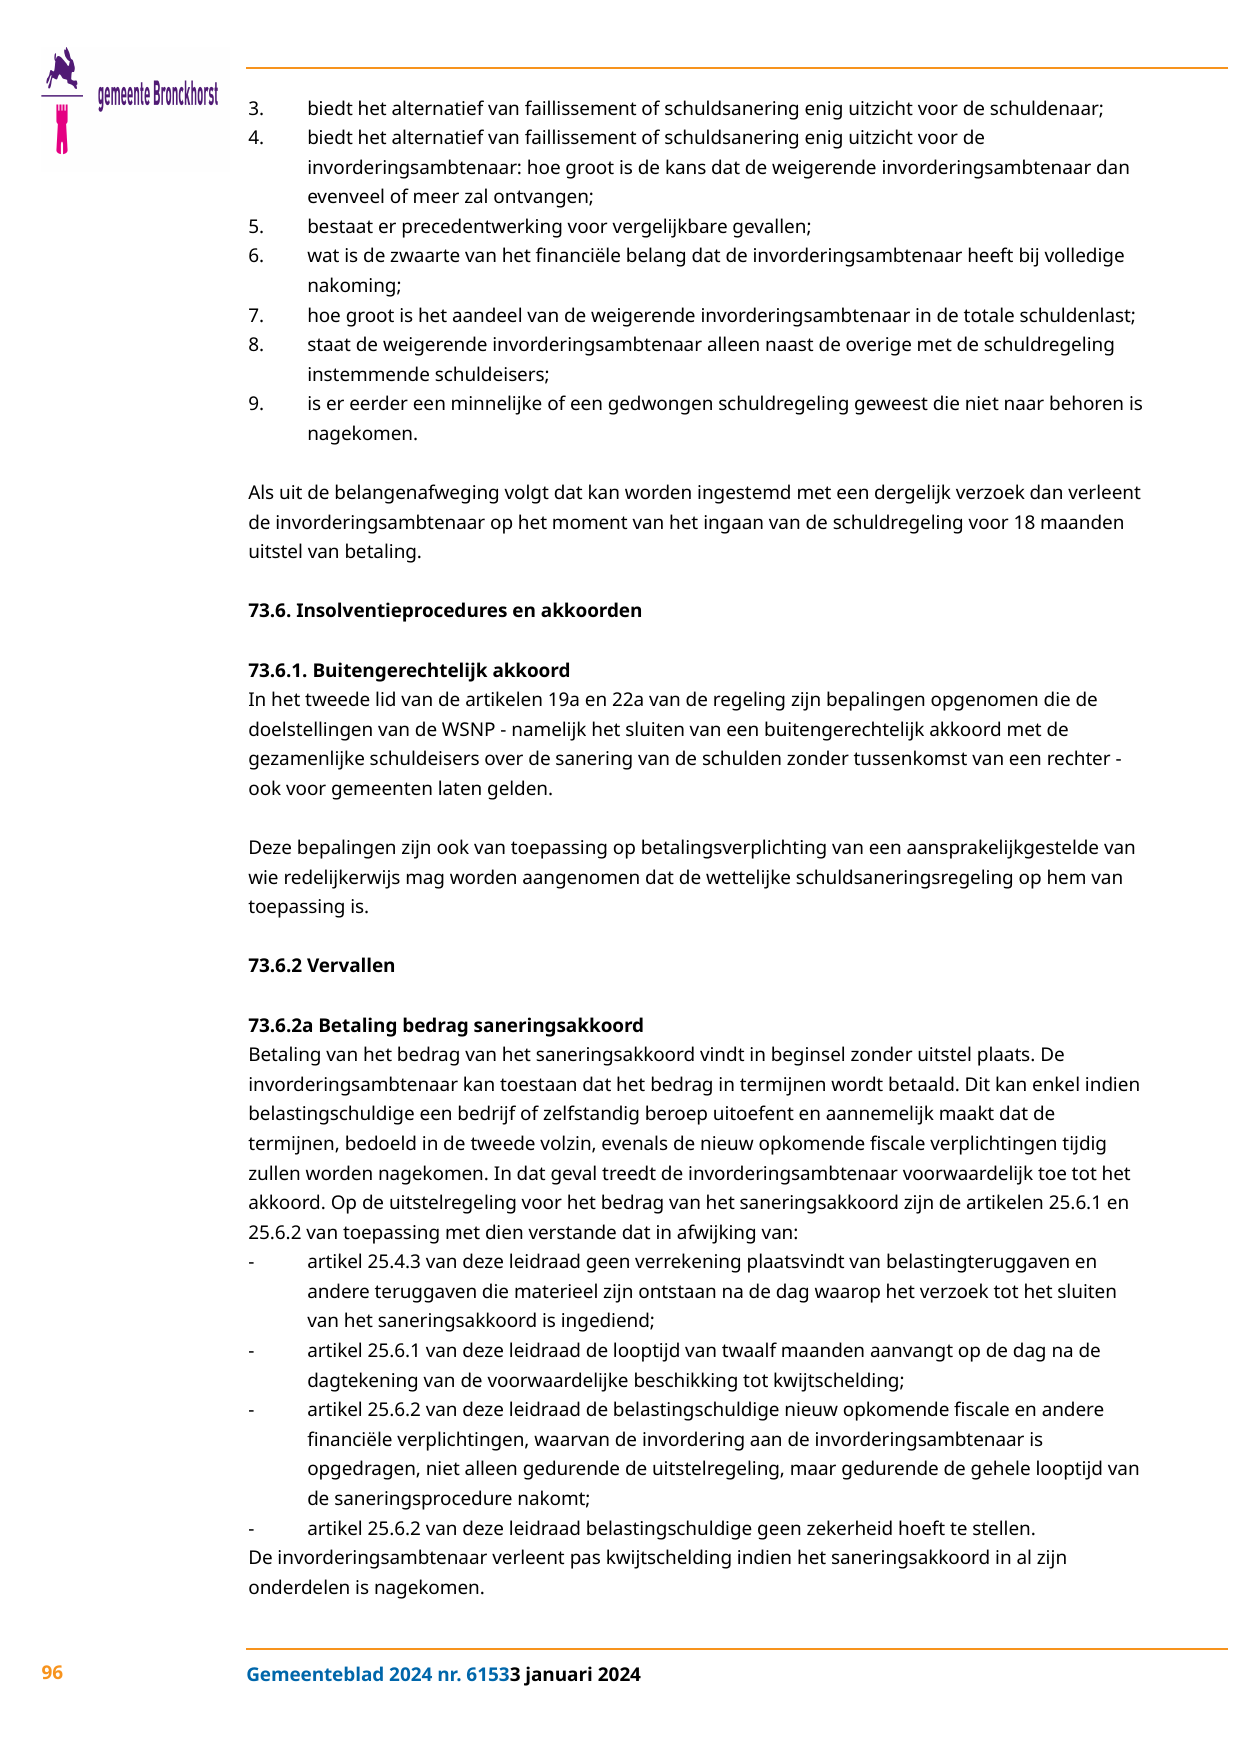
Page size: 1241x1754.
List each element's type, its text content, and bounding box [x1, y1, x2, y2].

list artikel 25.4.3 van deze leidraad geen verrekening plaatsvindt van belastingteruggaven en andere teruggaven die materieel zijn ontstaan na de dag waarop het verzoek tot het sluiten van het saneringsakkoord is ingediend; [248, 1248, 1152, 1333]
text 73.6. Insolventieprocedures en akkoorden [248, 598, 1152, 623]
text Deze bepalingen zijn ook van toepassing op betalingsverplichting van een aansprakelijkgestelde van wie redelijkerwijs mag worden aangenomen dat de wettelijke schuldsaneringsregeling op hem van toepassing is. [248, 834, 1152, 919]
list bestaat er precedentwerking voor vergelijkbare gevallen; [248, 213, 1152, 239]
list biedt het alternatief van faillissement of schuldsanering enig uitzicht voor de invorderingsambtenaar: hoe groot is de kans dat de weigerende invorderingsambtenaar dan evenveel of meer zal ontvangen; [248, 124, 1152, 209]
text 73.6.2a Betaling bedrag saneringsakkoord [248, 1012, 1152, 1038]
text 73.6.2 Vervallen [248, 953, 1152, 978]
text Betaling van het bedrag van het saneringsakkoord vindt in beginsel zonder uitstel plaats. De invorderingsambtenaar kan toestaan dat het bedrag in termijnen wordt betaald. Dit kan enkel indien belastingschuldige een bedrijf of zelfstandig beroep uitoefent en aannemelijk maakt dat de termijnen, bedoeld in de tweede volzin, evenals de nieuw opkomende fiscale verplichtingen tijdig zullen worden nagekomen. In dat geval treedt de invorderingsambtenaar voorwaardelijk toe tot het akkoord. Op de uitstelregeling voor het bedrag van het saneringsakkoord zijn de artikelen 25.6.1 en 25.6.2 van toepassing met dien verstande dat in afwijking van: [248, 1041, 1152, 1245]
list artikel 25.6.1 van deze leidraad de looptijd van twaalf maanden aanvangt op de dag na de dagtekening van de voorwaardelijke beschikking tot kwijtschelding; [248, 1337, 1152, 1393]
list artikel 25.6.2 van deze leidraad belastingschuldige geen zekerheid hoeft te stellen. [248, 1515, 1152, 1541]
picture [41, 47, 231, 172]
text In het tweede lid van de artikelen 19a en 22a van de regeling zijn bepalingen opgenomen die de doelstellingen van de WSNP - namelijk het sluiten van een buitengerechtelijk akkoord met de gezamenlijke schuldeisers over de sanering van de schulden zonder tussenkomst van een rechter - ook voor gemeenten laten gelden. [248, 686, 1152, 801]
text De invorderingsambtenaar verleent pas kwijtschelding indien het saneringsakkoord in al zijn onderdelen is nagekomen. [248, 1544, 1152, 1600]
list wat is de zwaarte van het financiële belang dat de invorderingsambtenaar heeft bij volledige nakoming; [248, 243, 1152, 298]
text Als uit de belangenafweging volgt dat kan worden ingestemd met een dergelijk verzoek dan verleent de invorderingsambtenaar op het moment van het ingaan van de schuldregeling voor 18 maanden uitstel van betaling. [248, 479, 1152, 564]
list is er eerder een minnelijke of een gedwongen schuldregeling geweest die niet naar behoren is nagekomen. [248, 391, 1152, 446]
list staat de weigerende invorderingsambtenaar alleen naast de overige met de schuldregeling instemmende schuldeisers; [248, 331, 1152, 387]
list hoe groot is het aandeel van de weigerende invorderingsambtenaar in de totale schuldenlast; [248, 302, 1152, 328]
list artikel 25.6.2 van deze leidraad de belastingschuldige nieuw opkomende fiscale en andere financiële verplichtingen, waarvan de invordering aan de invorderingsambtenaar is opgedragen, niet alleen gedurende de uitstelregeling, maar gedurende de gehele looptijd van de saneringsprocedure nakomt; [248, 1396, 1152, 1511]
text 73.6.1. Buitengerechtelijk akkoord [248, 657, 1152, 683]
list biedt het alternatief van faillissement of schuldsanering enig uitzicht voor de schuldenaar; [248, 95, 1152, 121]
